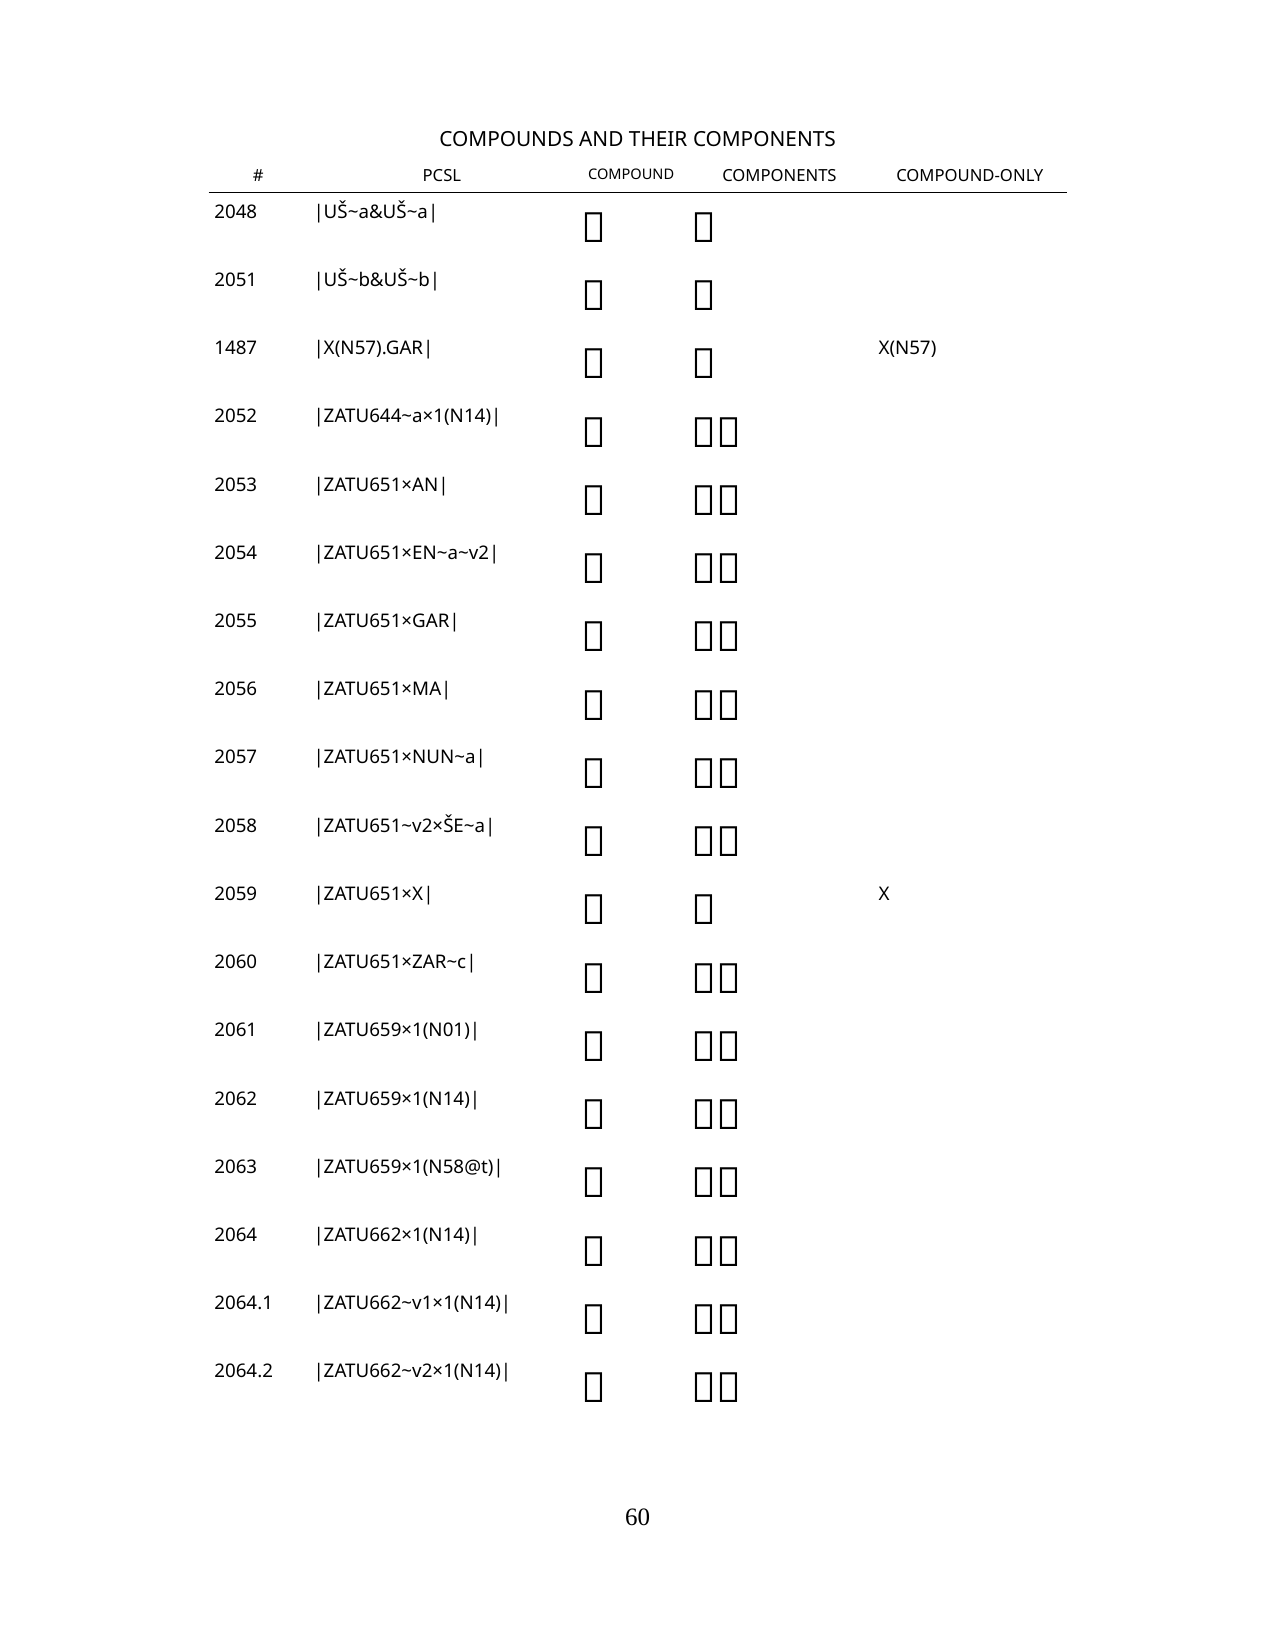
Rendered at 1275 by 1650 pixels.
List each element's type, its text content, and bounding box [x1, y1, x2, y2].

table_cell |ZATU651×EN~a~v2| [308, 533, 576, 602]
table_cell 𒺤 [576, 1284, 686, 1352]
table_cell 𒺞 [576, 875, 686, 943]
table_cell |ZATU644~a×1(N14)| [308, 397, 576, 465]
table_cell [873, 670, 1067, 738]
table_cell 2064.1 [209, 1284, 308, 1352]
table_cell 𒺥 [576, 1352, 686, 1420]
table_cell 𒬭𒞳 [686, 533, 872, 602]
table_cell 𒬤𒖑 [686, 397, 872, 465]
table_cell |ZATU662~v2×1(N14)| [308, 1352, 576, 1420]
table_cell |ZATU651×X| [308, 875, 576, 943]
table_cell 𒫠 [686, 260, 872, 329]
table_cell 𒱄 [576, 329, 686, 397]
table_cell |ZATU651×NUN~a| [308, 738, 576, 806]
table_cell |ZATU651~v2×ŠE~a| [308, 806, 576, 874]
table_cell [873, 193, 1067, 260]
table_cell COMPOUND [576, 158, 686, 192]
table_cell 2054 [209, 533, 308, 602]
table_cell 𒫟 [686, 193, 872, 260]
table_cell COMPONENTS [686, 158, 872, 192]
table_cell 𒺗 [576, 397, 686, 465]
table_cell [873, 738, 1067, 806]
table_cell |ZATU659×1(N01)| [308, 1011, 576, 1079]
table_cell 𒬭𒥼 [686, 738, 872, 806]
table_cell |ZATU651×ZAR~c| [308, 943, 576, 1011]
table_cell 𒺙 [576, 533, 686, 602]
table_cell 2048 [209, 193, 308, 260]
table_cell 𒬭𒫺 [686, 943, 872, 1011]
table_header COMPOUNDS AND THEIR COMPONENTS [209, 118, 1067, 158]
table_cell 2061 [209, 1011, 308, 1079]
table_cell [873, 397, 1067, 465]
table_cell |ZATU651×AN| [308, 465, 576, 533]
table_cell 𒬱𒖑 [686, 1079, 872, 1147]
table_cell |ZATU651×MA| [308, 670, 576, 738]
table_cell 𒬭𒜏 [686, 465, 872, 533]
table_cell 𒬭 [686, 875, 872, 943]
table_cell [873, 1284, 1067, 1352]
table_cell 𒺖 [576, 260, 686, 329]
table_cell |ZATU659×1(N58@t)| [308, 1148, 576, 1216]
table_cell X(N57) [873, 329, 1067, 397]
table_cell 𒬱𒗜 [686, 1148, 872, 1216]
table_cell 2058 [209, 806, 308, 874]
table_cell 𒟷 [686, 329, 872, 397]
table_cell 2051 [209, 260, 308, 329]
table_cell 𒺚 [576, 602, 686, 670]
table_cell PCSL [308, 158, 576, 192]
table_cell 𒺜 [576, 738, 686, 806]
table_cell 𒺛 [576, 670, 686, 738]
table_cell |ZATU662~v1×1(N14)| [308, 1284, 576, 1352]
table_cell [873, 1148, 1067, 1216]
table_cell [873, 602, 1067, 670]
table_cell [873, 1216, 1067, 1284]
table_cell [873, 1011, 1067, 1079]
table_cell X [873, 875, 1067, 943]
table_cell 2059 [209, 875, 308, 943]
table_cell 2056 [209, 670, 308, 738]
table_cell 2062 [209, 1079, 308, 1147]
table_cell [873, 260, 1067, 329]
table_cell # [209, 158, 308, 192]
table_cell |ZATU659×1(N14)| [308, 1079, 576, 1147]
table_cell 2064.2 [209, 1352, 308, 1420]
table_cell |UŠ~a&UŠ~a| [308, 193, 576, 260]
table_cell 𒬯𒧖 [686, 806, 872, 874]
table_cell 𒺝 [576, 806, 686, 874]
table_cell [873, 465, 1067, 533]
table_cell |X(N57).GAR| [308, 329, 576, 397]
table_cell 𒺣 [576, 1216, 686, 1284]
table_cell 𒺠 [576, 1011, 686, 1079]
table_cell 𒺢 [576, 1148, 686, 1216]
table_cell 2052 [209, 397, 308, 465]
table_cell 𒬱𒖀 [686, 1011, 872, 1079]
table_cell 𒬭𒤄 [686, 670, 872, 738]
table_cell 2063 [209, 1148, 308, 1216]
table_cell 𒺟 [576, 943, 686, 1011]
table_cell 𒬲𒖑 [686, 1216, 872, 1284]
table_cell [873, 1352, 1067, 1420]
table_cell |UŠ~b&UŠ~b| [308, 260, 576, 329]
table_cell 1487 [209, 329, 308, 397]
table_cell 𒺒 [576, 193, 686, 260]
table_cell 𒺘 [576, 465, 686, 533]
table_cell |ZATU662×1(N14)| [308, 1216, 576, 1284]
table_cell |ZATU651×GAR| [308, 602, 576, 670]
table_cell [873, 806, 1067, 874]
table_cell COMPOUND-ONLY [873, 158, 1067, 192]
table_cell 2057 [209, 738, 308, 806]
table_cell 2064 [209, 1216, 308, 1284]
table_cell 2060 [209, 943, 308, 1011]
table_cell [873, 943, 1067, 1011]
table_cell 𒬴𒖑 [686, 1352, 872, 1420]
table_cell [873, 533, 1067, 602]
table_cell 2055 [209, 602, 308, 670]
table_cell 𒬭𒟷 [686, 602, 872, 670]
table_cell 𒬳𒖑 [686, 1284, 872, 1352]
table_cell 2053 [209, 465, 308, 533]
table_cell [873, 1079, 1067, 1147]
table_cell 𒺡 [576, 1079, 686, 1147]
